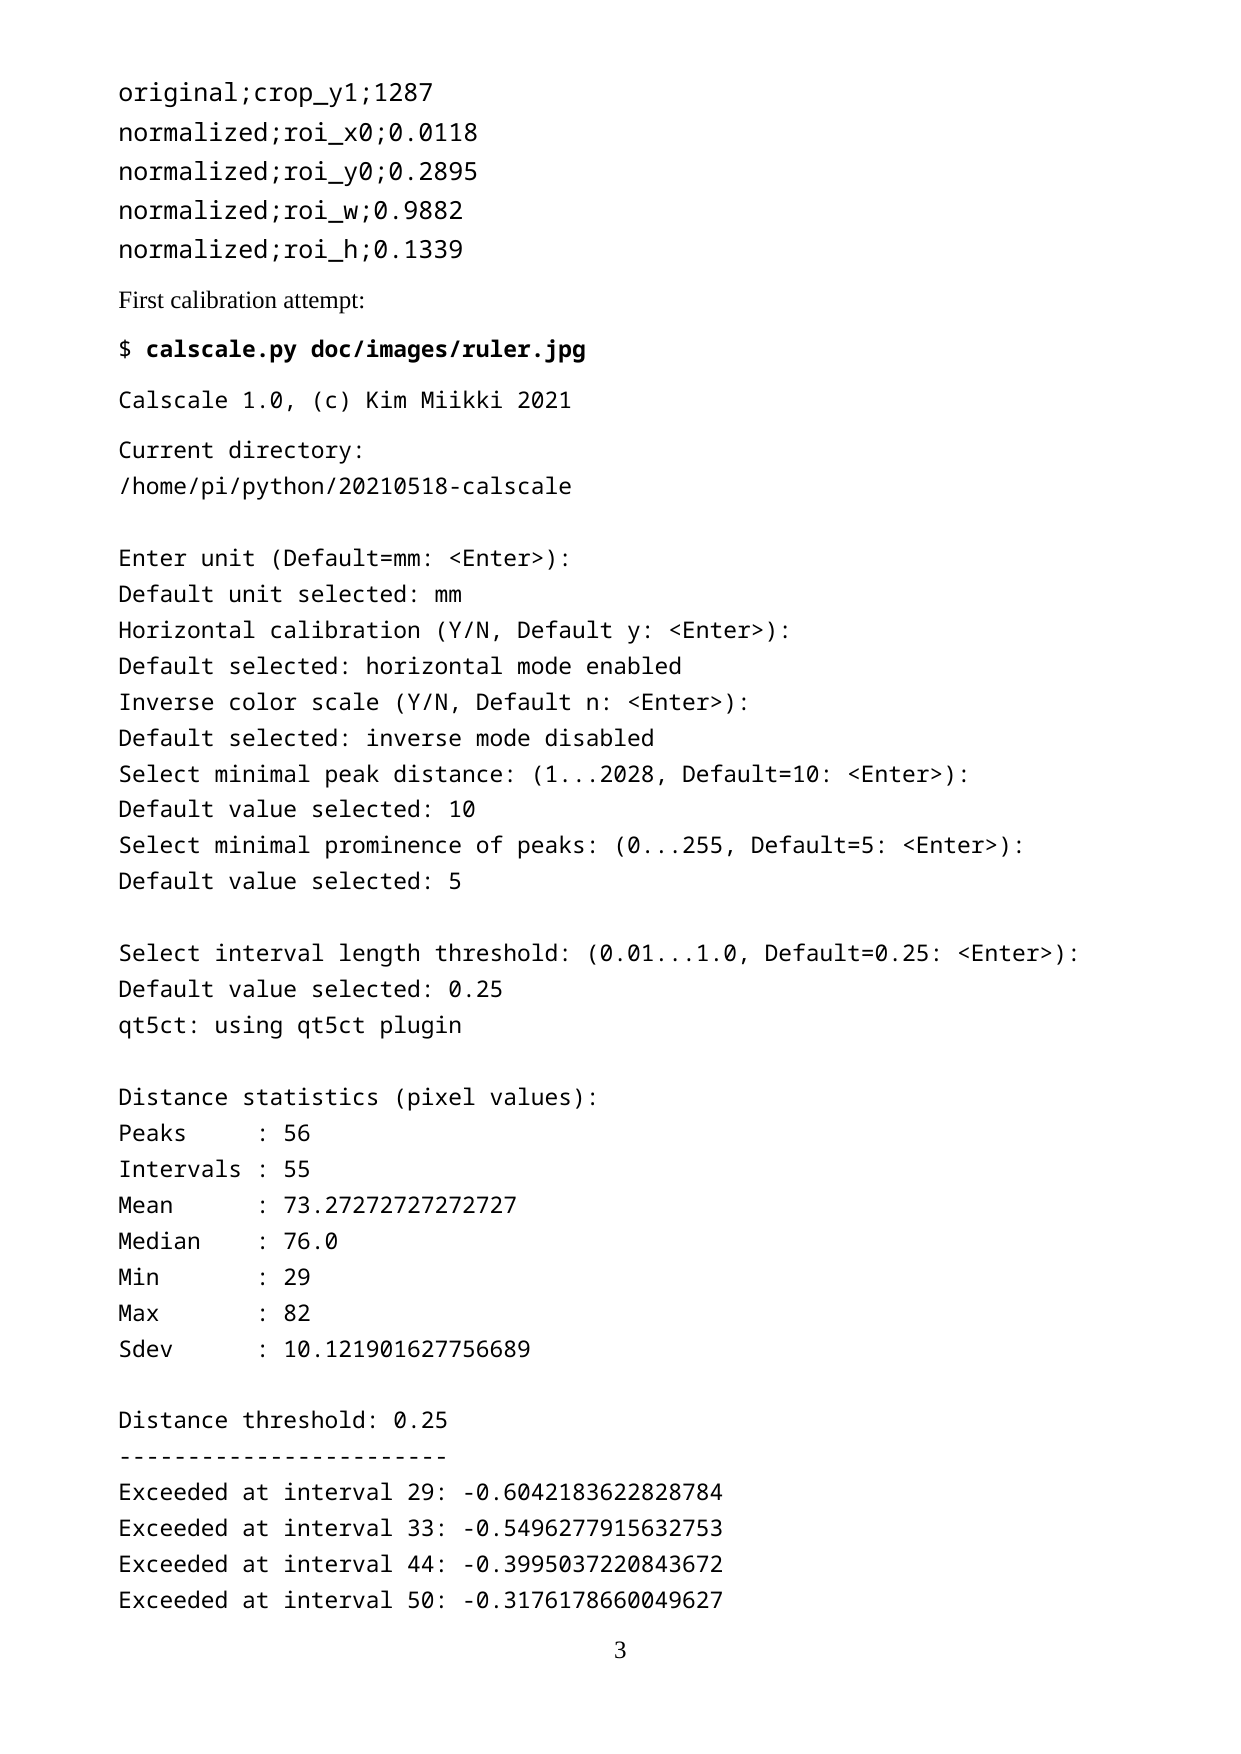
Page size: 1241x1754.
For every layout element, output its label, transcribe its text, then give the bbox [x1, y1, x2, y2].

text original;crop_y1;1287 normalized;roi_x0;0.0118 normalized;roi_y0;0.2895 normalized;roi_w;0.9882 normalized;roi_h;0.1339 [118, 75, 1122, 266]
text Calscale 1.0, (c) Kim Miikki 2021 [118, 383, 1122, 415]
text Current directory: /home/pi/python/20210518-calscale Enter unit (Default=mm: <Enter>): Default unit selected: mm Horizontal calibration (Y/N, Default y: <Enter>): Default selected: horizontal mode enabled Inverse color scale (Y/N, Default n: <Enter>): Default selected: inverse mode disabled Select minimal peak distance: (1...2028, Default=10: <Enter>): Default value selected: 10 Select minimal prominence of peaks: (0...255, Default=5: <Enter>): Default value selected: 5 Select interval length threshold: (0.01...1.0, Default=0.25: <Enter>): Default value selected: 0.25 qt5ct: using qt5ct plugin Distance statistics (pixel values): Peaks : 56 Intervals : 55 Mean : 73.27272727272727 Median : 76.0 Min : 29 Max : 82 Sdev : 10.121901627756689 Distance threshold: 0.25 ------------------------ Exceeded at interval 29: -0.6042183622828784 Exceeded at interval 33: -0.5496277915632753 Exceeded at interval 44: -0.3995037220843672 Exceeded at interval 50: -0.3176178660049627 [118, 434, 1122, 1615]
text $ calscale.py doc/images/ruler.jpg [118, 333, 1122, 364]
text First calibration attempt: [118, 285, 1122, 314]
